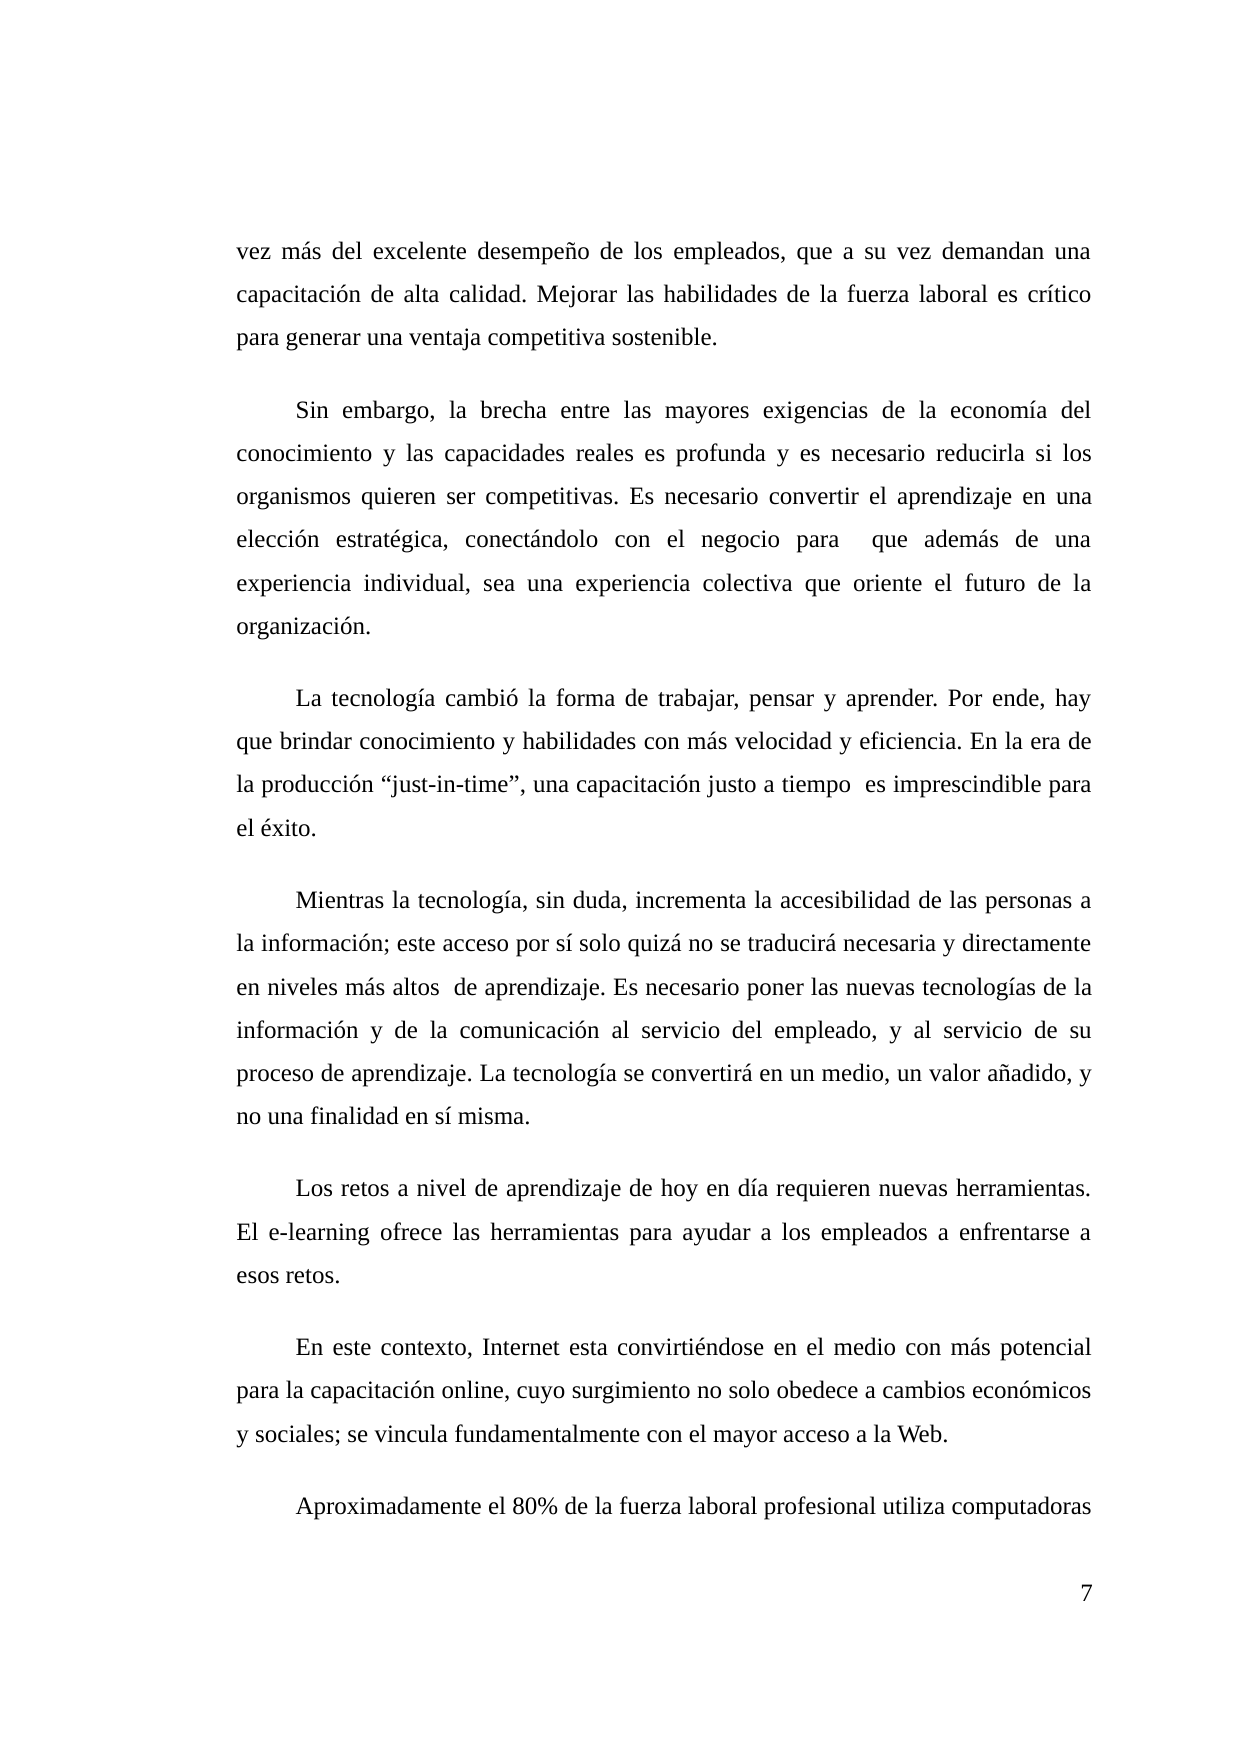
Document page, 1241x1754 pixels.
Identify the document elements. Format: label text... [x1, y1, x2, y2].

text vez más del excelente desempeño de los empleados, que a su vez demandan una capacitación de alta calidad. Mejorar las habilidades de la fuerza laboral es crítico para generar una ventaja competitiva sostenible. [236, 236, 1093, 351]
text La tecnología cambió la forma de trabajar, pensar y aprender. Por ende, hay que brindar conocimiento y habilidades con más velocidad y eficiencia. En la era de la producción “just-in-time”, una capacitación justo a tiempo es imprescindible para el éxito. [236, 683, 1093, 841]
text Mientras la tecnología, sin duda, incrementa la accesibilidad de las personas a la información; este acceso por sí solo quizá no se traducirá necesaria y directamente en niveles más altos de aprendizaje. Es necesario poner las nuevas tecnologías de la información y de la comunicación al servicio del empleado, y al servicio de su proceso de aprendizaje. La tecnología se convertirá en un medio, un valor añadido, y no una finalidad en sí misma. [236, 885, 1093, 1130]
text Sin embargo, la brecha entre las mayores exigencias de la economía del conocimiento y las capacidades reales es profunda y es necesario reducirla si los organismos quieren ser competitivas. Es necesario convertir el aprendizaje en una elección estratégica, conectándolo con el negocio para que además de una experiencia individual, sea una experiencia colectiva que oriente el futuro de la organización. [236, 395, 1093, 639]
text Los retos a nivel de aprendizaje de hoy en día requieren nuevas herramientas. El e-learning ofrece las herramientas para ayudar a los empleados a enfrentarse a esos retos. [236, 1173, 1093, 1288]
text En este contexto, Internet esta convirtiéndose en el medio con más potencial para la capacitación online, cuyo surgimiento no solo obedece a cambios económicos y sociales; se vincula fundamentalmente con el mayor acceso a la Web. [236, 1332, 1093, 1447]
text Aproximadamente el 80% de la fuerza laboral profesional utiliza computadoras [236, 1491, 1093, 1520]
